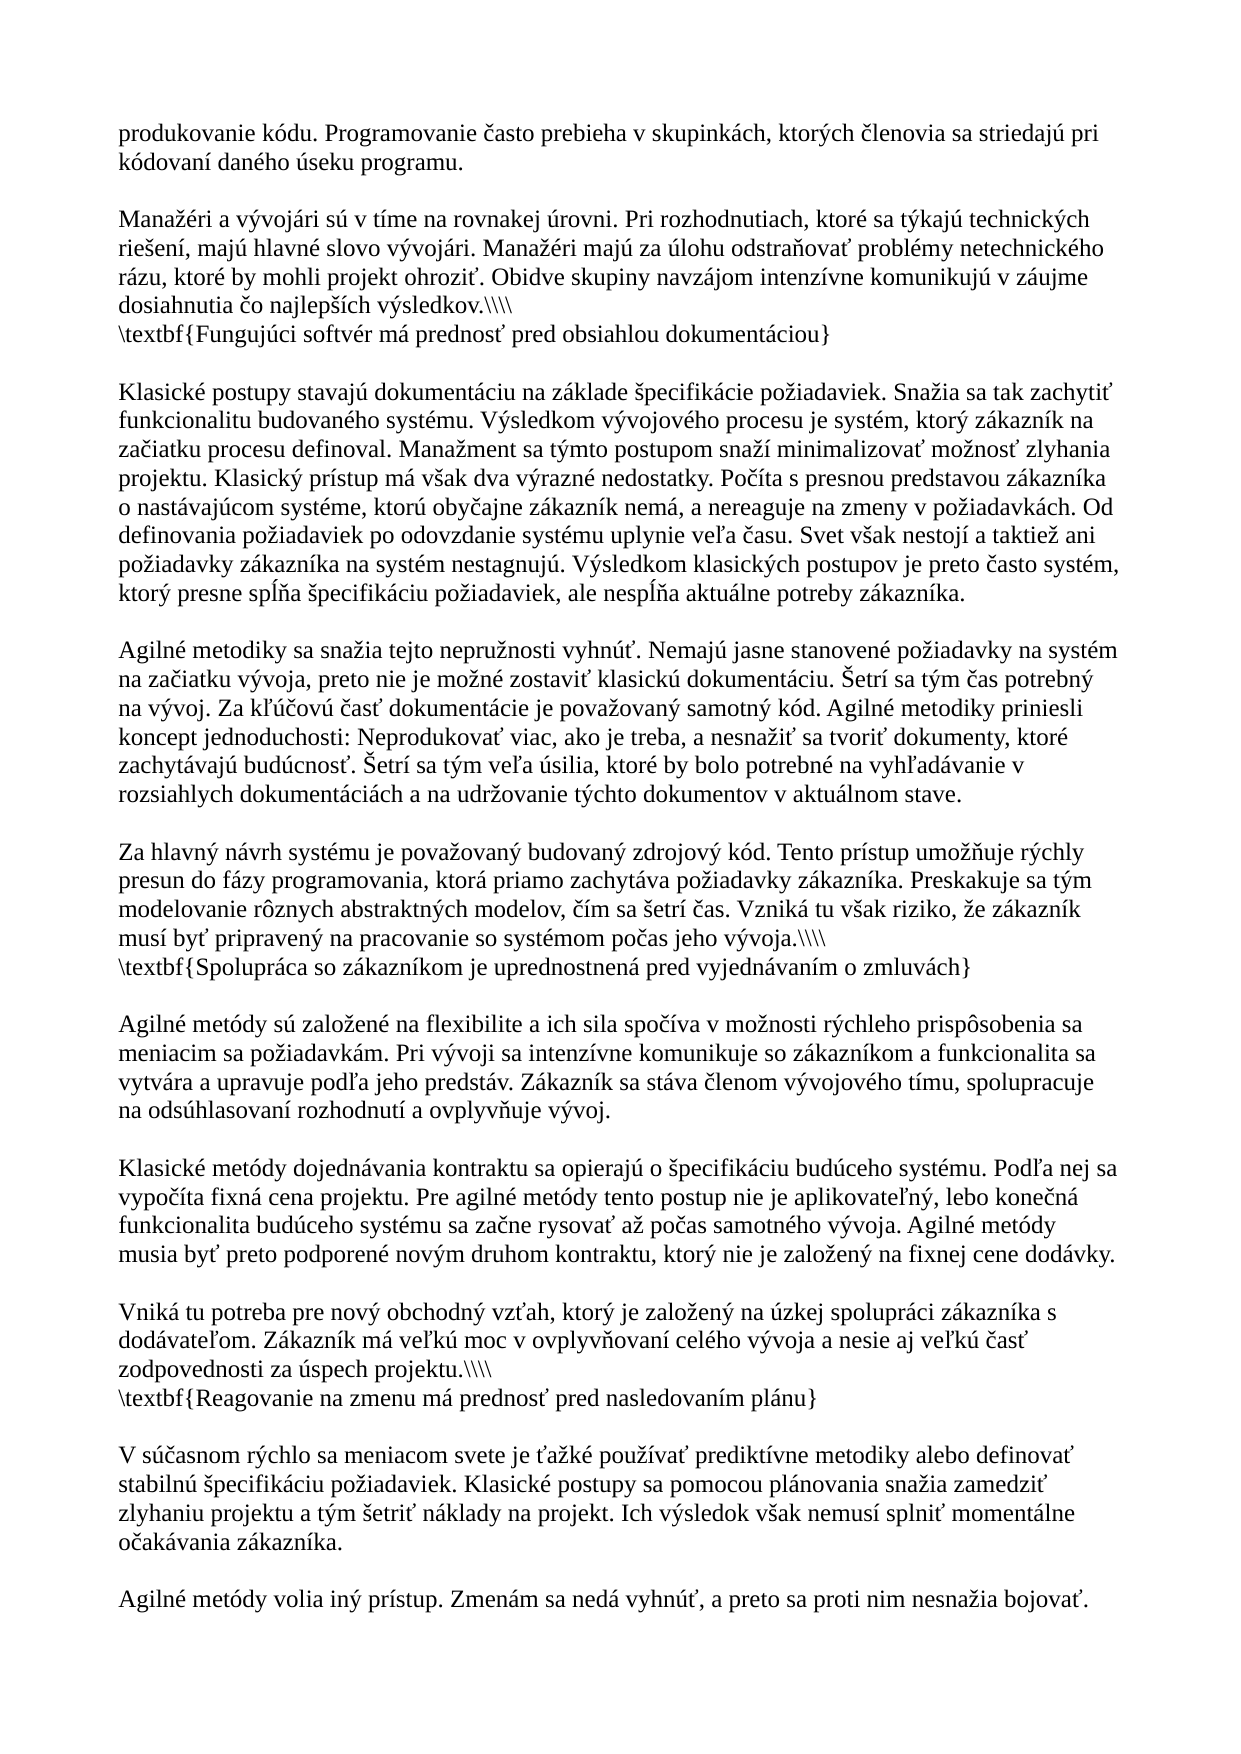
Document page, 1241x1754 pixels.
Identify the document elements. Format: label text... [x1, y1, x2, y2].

text \textbf{Spolupráca so zákazníkom je uprednostnená pred vyjednávaním o zmluvách} [118, 952, 1119, 981]
text Klasické postupy stavajú dokumentáciu na základe špecifikácie požiadaviek. Snažia sa tak zachytiť funkcionalitu budovaného systému. Výsledkom vývojového procesu je systém, ktorý zákazník na začiatku procesu definoval. Manažment sa týmto postupom snaží minimalizovať možnosť zlyhania projektu. Klasický prístup má však dva výrazné nedostatky. Počíta s presnou predstavou zákazníka o nastávajúcom systéme, ktorú obyčajne zákazník nemá, a nereaguje na zmeny v požiadavkách. Od definovania požiadaviek po odovzdanie systému uplynie veľa času. Svet však nestojí a taktiež ani požiadavky zákazníka na systém nestagnujú. Výsledkom klasických postupov je preto často systém, ktorý presne spĺňa špecifikáciu požiadaviek, ale nespĺňa aktuálne potreby zákazníka. [118, 377, 1119, 607]
text Agilné metódy sú založené na flexibilite a ich sila spočíva v možnosti rýchleho prispôsobenia sa meniacim sa požiadavkám. Pri vývoji sa intenzívne komunikuje so zákazníkom a funkcionalita sa vytvára a upravuje podľa jeho predstáv. Zákazník sa stáva členom vývojového tímu, spolupracuje na odsúhlasovaní rozhodnutí a ovplyvňuje vývoj. [118, 1009, 1119, 1124]
text V súčasnom rýchlo sa meniacom svete je ťažké používať prediktívne metodiky alebo definovať stabilnú špecifikáciu požiadaviek. Klasické postupy sa pomocou plánovania snažia zamedziť zlyhaniu projektu a tým šetriť náklady na projekt. Ich výsledok však nemusí splniť momentálne očakávania zákazníka. [118, 1441, 1119, 1556]
text produkovanie kódu. Programovanie často prebieha v skupinkách, ktorých členovia sa striedajú pri kódovaní daného úseku programu. [118, 118, 1119, 176]
text Vniká tu potreba pre nový obchodný vzťah, ktorý je založený na úzkej spolupráci zákazníka s dodávateľom. Zákazník má veľkú moc v ovplyvňovaní celého vývoja a nesie aj veľkú časť zodpovednosti za úspech projektu.\\\\ [118, 1297, 1119, 1383]
text \textbf{Reagovanie na zmenu má prednosť pred nasledovaním plánu} [118, 1383, 1119, 1412]
text Agilné metodiky sa snažia tejto nepružnosti vyhnúť. Nemajú jasne stanovené požiadavky na systém na začiatku vývoja, preto nie je možné zostaviť klasickú dokumentáciu. Šetrí sa tým čas potrebný na vývoj. Za kľúčovú časť dokumentácie je považovaný samotný kód. Agilné metodiky priniesli koncept jednoduchosti: Neprodukovať viac, ako je treba, a nesnažiť sa tvoriť dokumenty, ktoré zachytávajú budúcnosť. Šetrí sa tým veľa úsilia, ktoré by bolo potrebné na vyhľadávanie v rozsiahlych dokumentáciách a na udržovanie týchto dokumentov v aktuálnom stave. [118, 636, 1119, 808]
text \textbf{Fungujúci softvér má prednosť pred obsiahlou dokumentáciou} [118, 319, 1119, 348]
text Za hlavný návrh systému je považovaný budovaný zdrojový kód. Tento prístup umožňuje rýchly presun do fázy programovania, ktorá priamo zachytáva požiadavky zákazníka. Preskakuje sa tým modelovanie rôznych abstraktných modelov, čím sa šetrí čas. Vzniká tu však riziko, že zákazník musí byť pripravený na pracovanie so systémom počas jeho vývoja.\\\\ [118, 837, 1119, 952]
text Agilné metódy volia iný prístup. Zmenám sa nedá vyhnúť, a preto sa proti nim nesnažia bojovať. [118, 1584, 1119, 1613]
text Manažéri a vývojári sú v tíme na rovnakej úrovni. Pri rozhodnutiach, ktoré sa týkajú technických riešení, majú hlavné slovo vývojári. Manažéri majú za úlohu odstraňovať problémy netechnického rázu, ktoré by mohli projekt ohroziť. Obidve skupiny navzájom intenzívne komunikujú v záujme dosiahnutia čo najlepších výsledkov.\\\\ [118, 204, 1119, 319]
text Klasické metódy dojednávania kontraktu sa opierajú o špecifikáciu budúceho systému. Podľa nej sa vypočíta fixná cena projektu. Pre agilné metódy tento postup nie je aplikovateľný, lebo konečná funkcionalita budúceho systému sa začne rysovať až počas samotného vývoja. Agilné metódy musia byť preto podporené novým druhom kontraktu, ktorý nie je založený na fixnej cene dodávky. [118, 1153, 1119, 1268]
